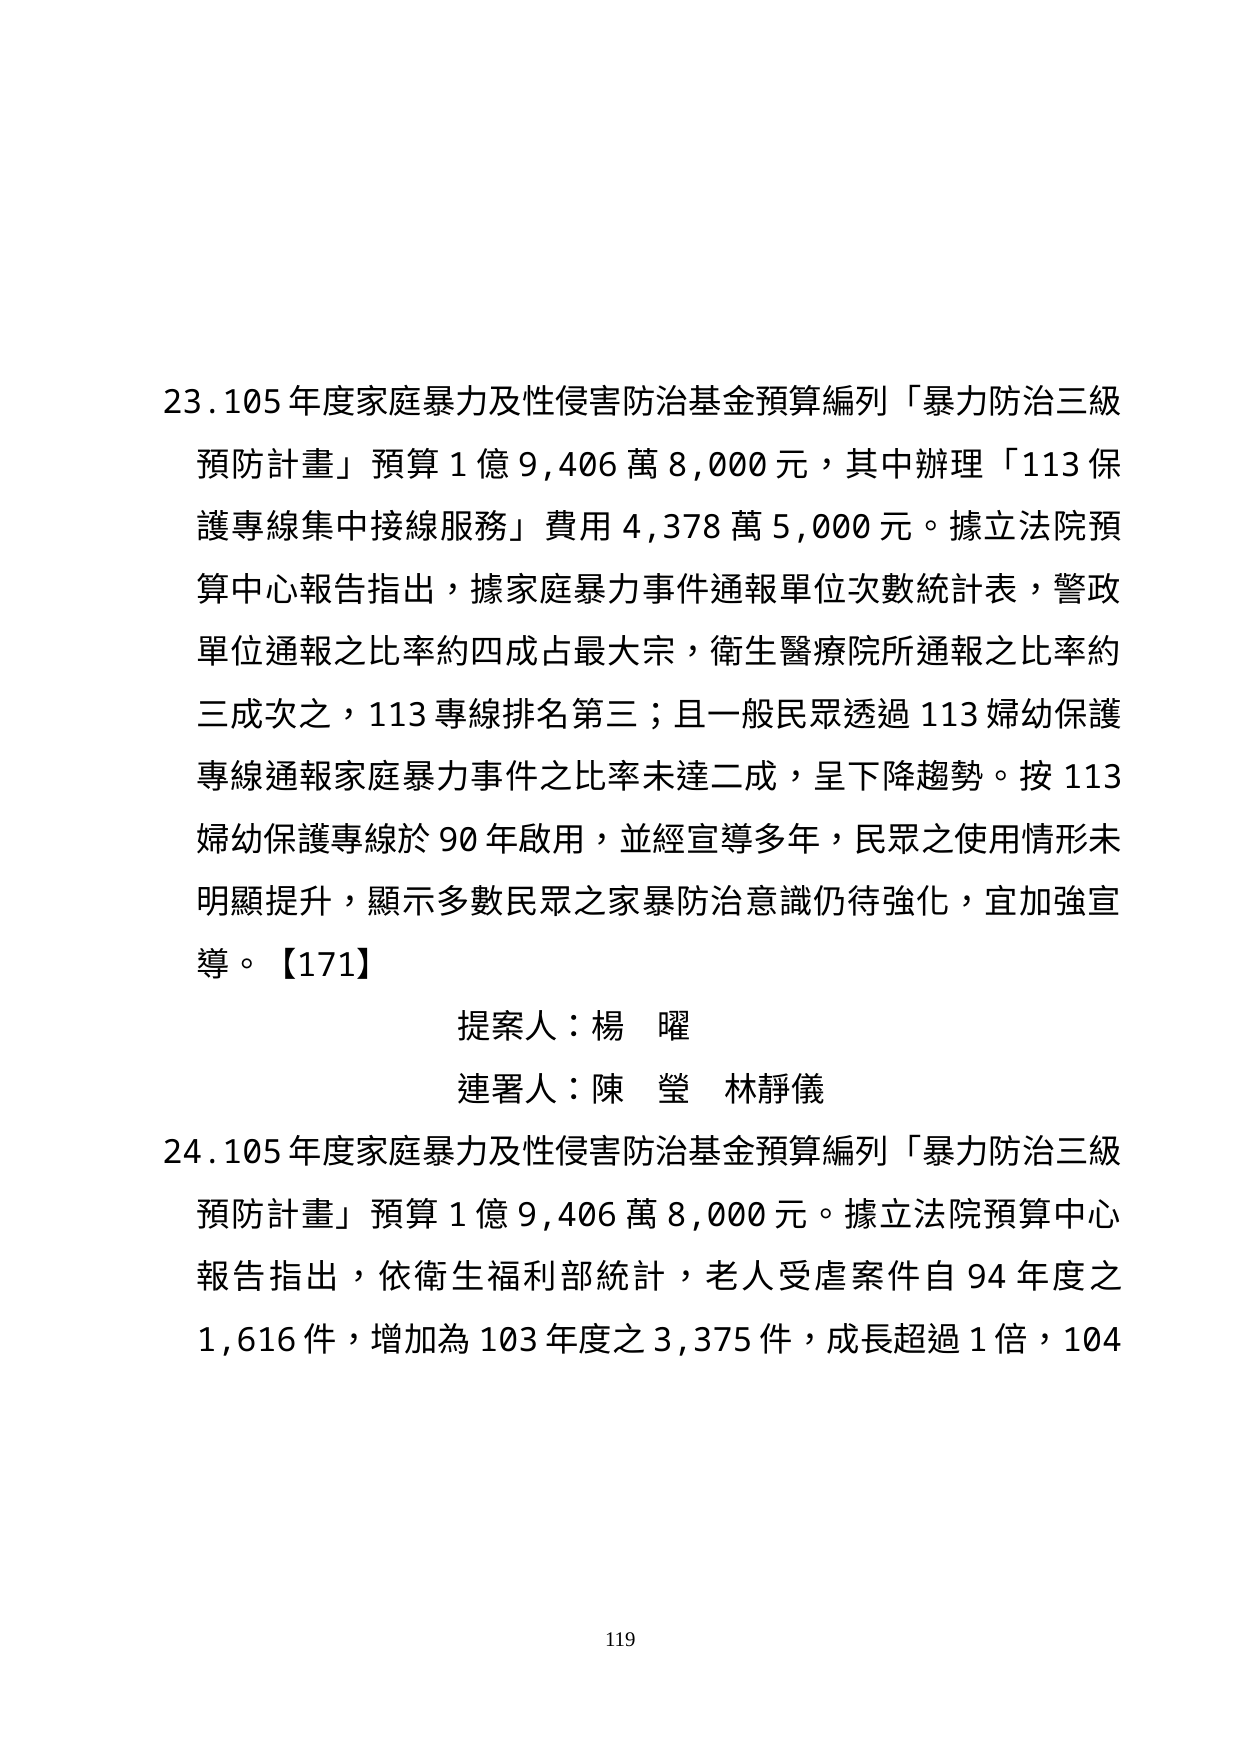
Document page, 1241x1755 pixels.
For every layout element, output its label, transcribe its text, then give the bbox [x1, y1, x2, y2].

text 提案人：楊 曜 [236, 983, 1122, 1045]
text 23.105年度家庭暴力及性侵害防治基金預算編列「暴力防治三級預防計畫」預算1億9,406萬8,000元，其中辦理「113保護專線集中接線服務」費用4,378萬5,000元。據立法院預算中心報告指出，據家庭暴力事件通報單位次數統計表，警政單位通報之比率約四成占最大宗，衛生醫療院所通報之比率約三成次之，113專線排名第三；且一般民眾透過113婦幼保護專線通報家庭暴力事件之比率未達二成，呈下降趨勢。按113婦幼保護專線於90年啟用，並經宣導多年，民眾之使用情形未明顯提升，顯示多數民眾之家暴防治意識仍待強化，宜加強宣導。【171】 [162, 358, 1122, 983]
text 24.105年度家庭暴力及性侵害防治基金預算編列「暴力防治三級預防計畫」預算1億9,406萬8,000元。據立法院預算中心報告指出，依衛生福利部統計，老人受虐案件自94年度之1,616件，增加為103年度之3,375件，成長超過1倍，104 [162, 1108, 1122, 1358]
text 連署人：陳 瑩 林靜儀 [236, 1045, 1122, 1108]
